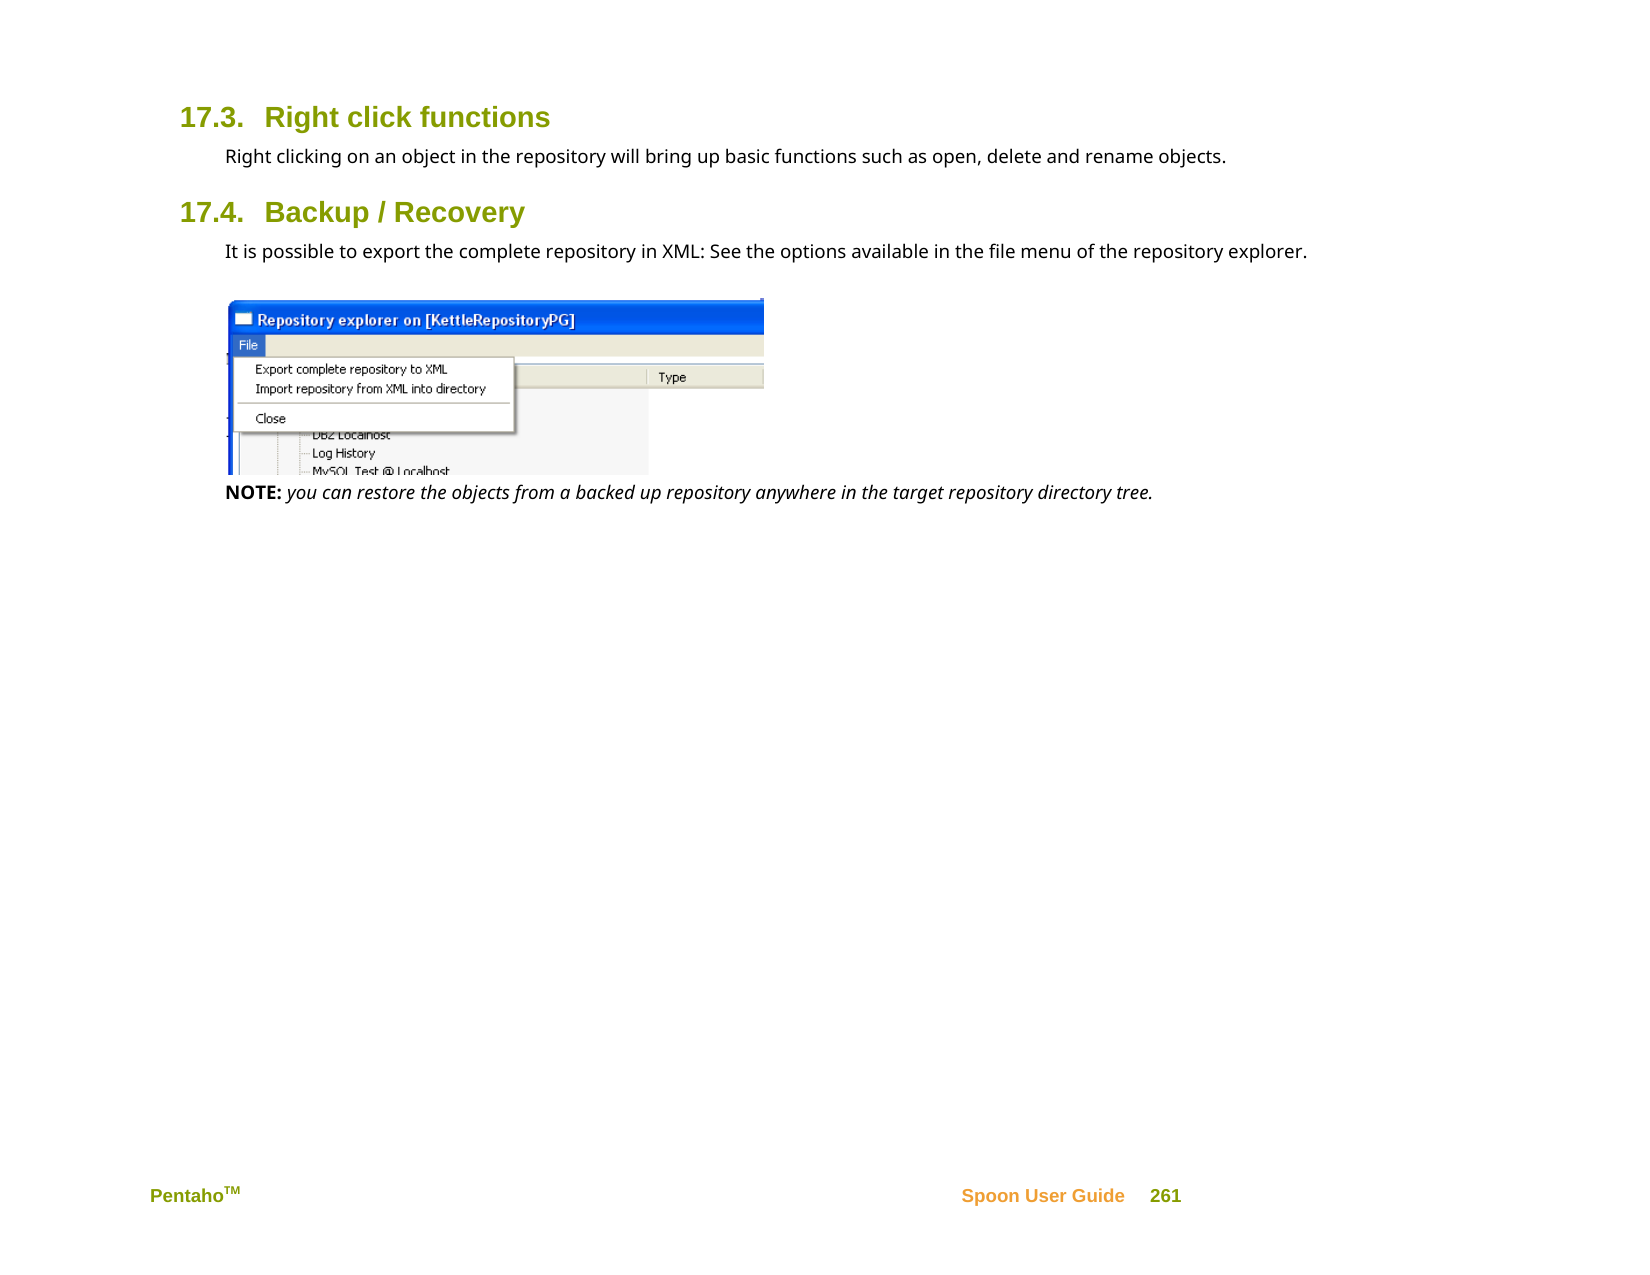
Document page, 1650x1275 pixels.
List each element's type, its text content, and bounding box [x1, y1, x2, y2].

picture [226, 298, 764, 475]
text NOTE: you can restore the objects from a backed up repository anywhere in the target repository directory tree. [225, 475, 1500, 505]
text It is possible to export the complete repository in XML: See the options available in the file menu of the repository explorer. [225, 235, 1500, 264]
text Right clicking on an object in the repository will bring up basic functions such as open, delete and rename objects. [225, 140, 1500, 169]
subtitle Right click functions [179, 99, 1500, 134]
subtitle Backup / Recovery [179, 194, 1500, 229]
